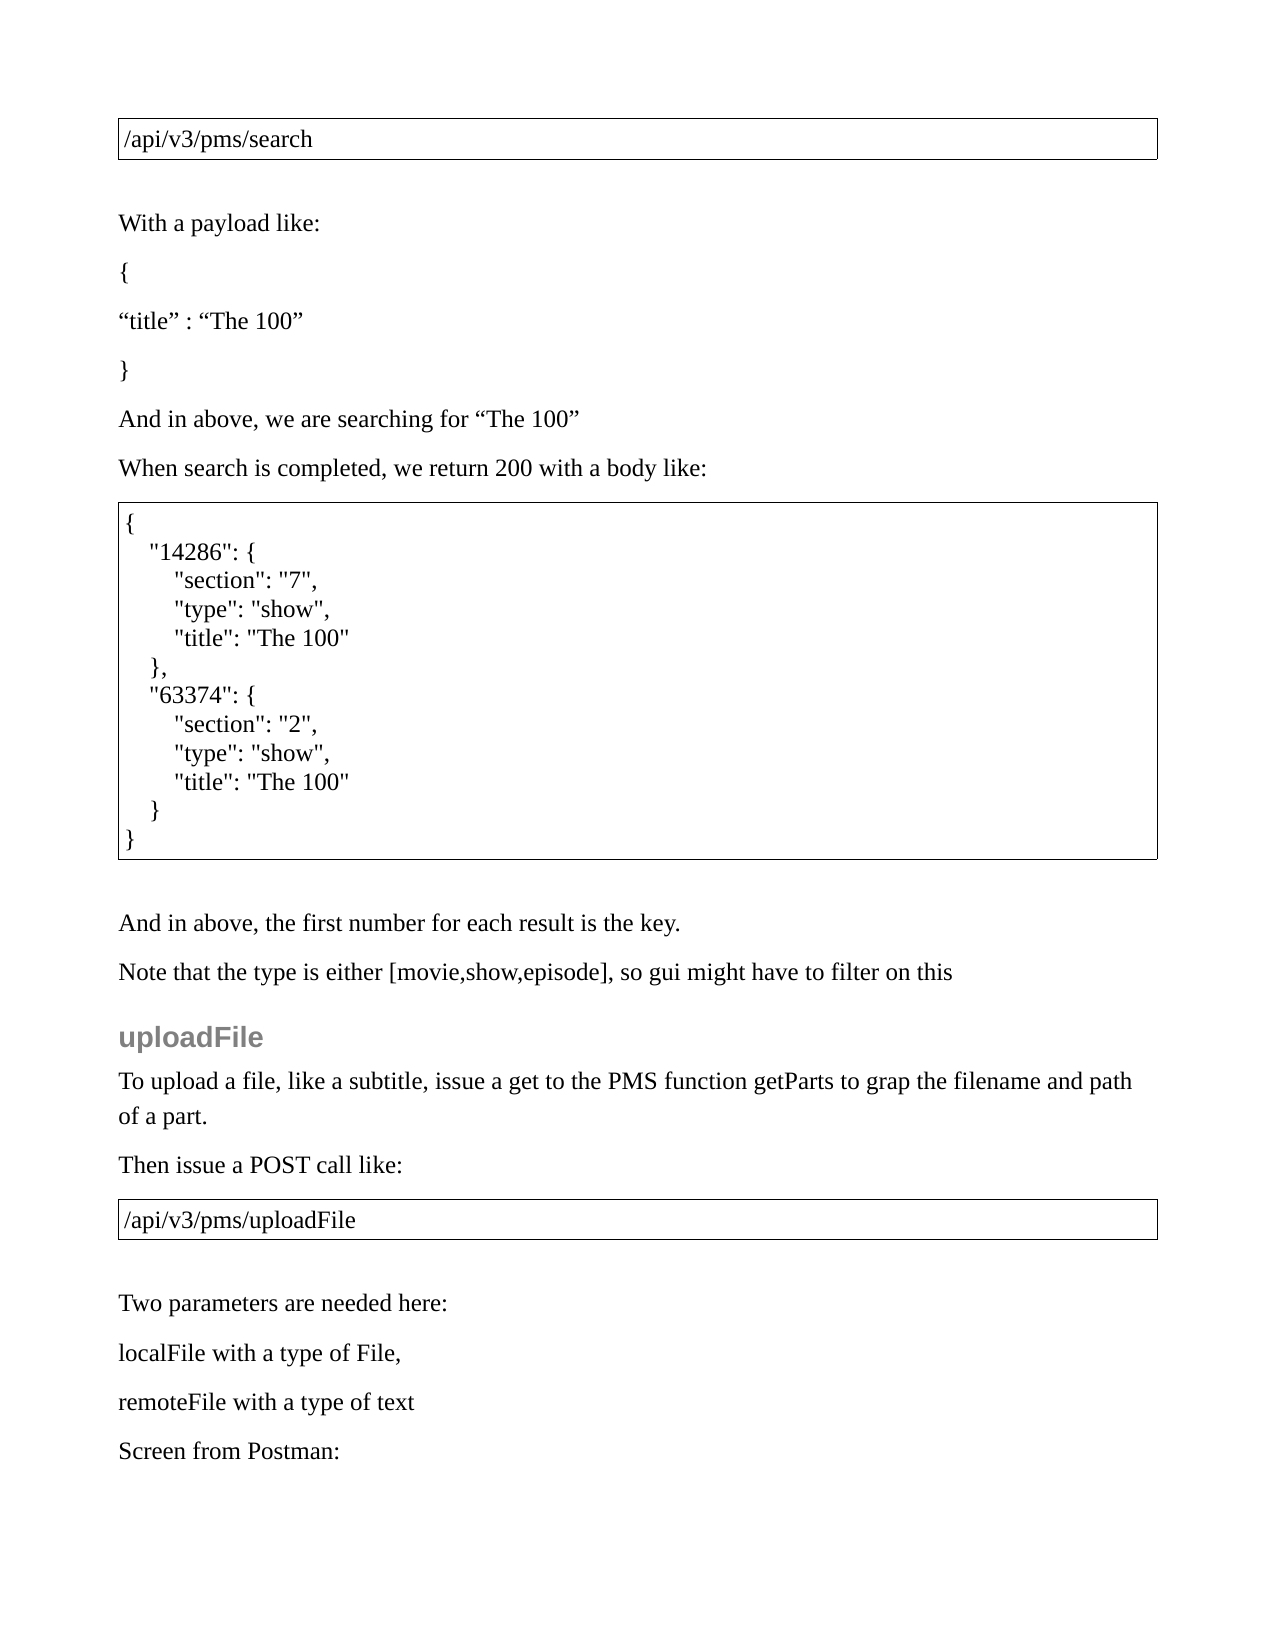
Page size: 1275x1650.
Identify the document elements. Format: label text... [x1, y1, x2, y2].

text remoteFile with a type of text [118, 1387, 1157, 1415]
table_header { "14286": { "section": "7", "type": "show", "title": "The 100" }, "63374": { "section": "2", "type": "show", "title": "The 100" } } [119, 503, 1157, 858]
table_header /api/v3/pms/uploadFile [119, 1200, 1157, 1239]
text Two parameters are needed here: [118, 1288, 1157, 1317]
text { [118, 257, 1157, 285]
text With a payload like: [118, 208, 1157, 236]
subtitle uploadFile [118, 1020, 1157, 1054]
text Then issue a POST call like: [118, 1150, 1157, 1179]
text Note that the type is either [movie,show,episode], so gui might have to filter on this [118, 957, 1157, 986]
text When search is completed, we return 200 with a body like: [118, 453, 1157, 482]
text And in above, the first number for each result is the key. [118, 908, 1157, 936]
text localFile with a type of File, [118, 1338, 1157, 1366]
text } [118, 355, 1157, 383]
text And in above, we are searching for “The 100” [118, 404, 1157, 433]
text “title” : “The 100” [118, 306, 1157, 334]
text Screen from Postman: [118, 1436, 1157, 1464]
table_header /api/v3/pms/search [119, 119, 1157, 158]
text To upload a file, like a subtitle, issue a get to the PMS function getParts to grap the filename and path of a part. [118, 1066, 1157, 1130]
